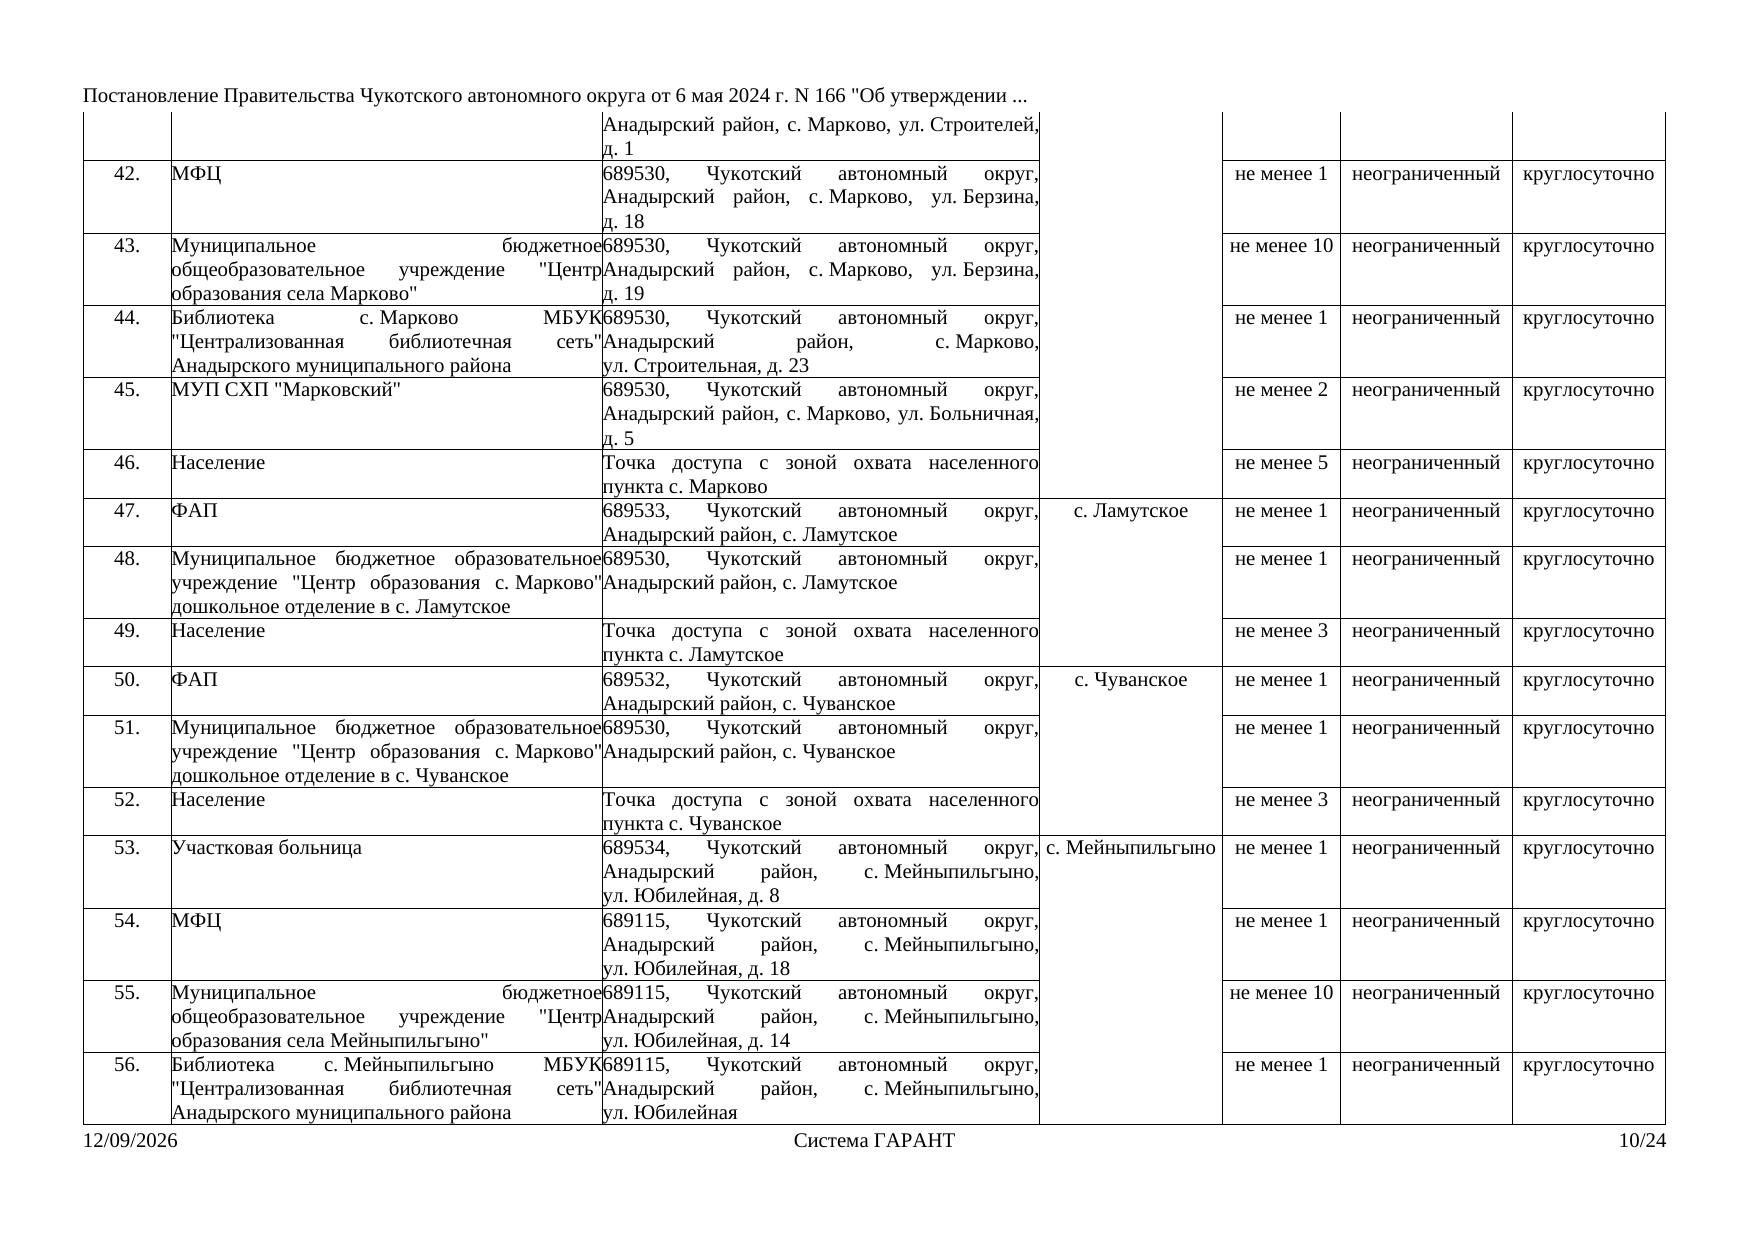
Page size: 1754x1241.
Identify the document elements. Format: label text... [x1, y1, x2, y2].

table_cell не менее 1 [1223, 909, 1340, 980]
table_cell неограниченный [1341, 161, 1512, 233]
table_cell 45. [84, 378, 171, 449]
table_cell Точка доступа с зоной охвата населенного пункта с. Ламутское [603, 619, 1039, 666]
table_cell Муниципальное бюджетное общеобразовательное учреждение "Центр образования села Марково" [172, 234, 602, 305]
table_cell 46. [84, 450, 171, 498]
table_cell 49. [84, 619, 171, 666]
table_cell неограниченный [1341, 234, 1512, 305]
table_cell 54. [84, 909, 171, 980]
table_cell неограниченный [1341, 788, 1512, 835]
table_cell не менее 1 [1223, 306, 1340, 377]
table_cell Муниципальное бюджетное общеобразовательное учреждение "Центр образования села Мейныпильгыно" [172, 981, 602, 1052]
table_cell круглосуточно [1513, 547, 1665, 618]
table_cell 43. [84, 234, 171, 305]
table_cell круглосуточно [1513, 716, 1665, 787]
table_cell круглосуточно [1513, 450, 1665, 498]
table_cell неограниченный [1341, 378, 1512, 449]
table_cell круглосуточно [1513, 378, 1665, 449]
table_cell [1040, 112, 1222, 498]
table_cell Муниципальное бюджетное образовательное учреждение "Центр образования с. Марково" дошкольное отделение в с. Чуванское [172, 716, 602, 787]
table_cell 689115, Чукотский автономный округ, Анадырский район, с. Мейныпильгыно, ул. Юбилейная, д. 18 [603, 909, 1039, 980]
table_cell неограниченный [1341, 499, 1512, 546]
table_cell Библиотека с. Марково МБУК "Централизованная библиотечная сеть" Анадырского муниципального района [172, 306, 602, 377]
table_cell 689530, Чукотский автономный округ, Анадырский район, с. Марково, ул. Берзина, д. 19 [603, 234, 1039, 305]
table_cell не менее 1 [1223, 667, 1340, 715]
table_cell не менее 3 [1223, 619, 1340, 666]
table_cell не менее 1 [1223, 161, 1340, 233]
table_cell [1341, 112, 1512, 160]
table_cell 689530, Чукотский автономный округ, Анадырский район, с. Марково, ул. Берзина, д. 18 [603, 161, 1039, 233]
table_cell круглосуточно [1513, 667, 1665, 715]
table_cell 689115, Чукотский автономный округ, Анадырский район, с. Мейныпильгыно, ул. Юбилейная [603, 1053, 1039, 1124]
table_cell не менее 2 [1223, 378, 1340, 449]
table_cell не менее 1 [1223, 547, 1340, 618]
table_cell ФАП [172, 667, 602, 715]
table_cell 51. [84, 716, 171, 787]
table_cell МУП СХП "Марковский" [172, 378, 602, 449]
table_cell не менее 1 [1223, 1053, 1340, 1124]
table_cell 47. [84, 499, 171, 546]
table_cell Население [172, 788, 602, 835]
table_cell неограниченный [1341, 306, 1512, 377]
table_cell Анадырский район, с. Марково, ул. Строителей, д. 1 [603, 112, 1039, 160]
table_cell Муниципальное бюджетное образовательное учреждение "Центр образования с. Марково" дошкольное отделение в с. Ламутское [172, 547, 602, 618]
table_cell 44. [84, 306, 171, 377]
table_cell МФЦ [172, 161, 602, 233]
table_cell неограниченный [1341, 450, 1512, 498]
table_cell Точка доступа с зоной охвата населенного пункта с. Марково [603, 450, 1039, 498]
table_cell с. Ламутское [1040, 499, 1222, 666]
table_cell 48. [84, 547, 171, 618]
table_cell не менее 1 [1223, 716, 1340, 787]
table_cell круглосуточно [1513, 1053, 1665, 1124]
table_cell 689533, Чукотский автономный округ, Анадырский район, с. Ламутское [603, 499, 1039, 546]
table_cell 42. [84, 161, 171, 233]
table_cell неограниченный [1341, 981, 1512, 1052]
table_cell 50. [84, 667, 171, 715]
table_cell с. Мейныпильгыно [1040, 836, 1222, 1124]
table_cell круглосуточно [1513, 234, 1665, 305]
table_cell не менее 10 [1223, 234, 1340, 305]
table_cell неограниченный [1341, 716, 1512, 787]
table_cell 53. [84, 836, 171, 908]
table_cell 689530, Чукотский автономный округ, Анадырский район, с. Ламутское [603, 547, 1039, 618]
table_cell МФЦ [172, 909, 602, 980]
table_cell Население [172, 619, 602, 666]
table_cell не менее 10 [1223, 981, 1340, 1052]
table_cell 689534, Чукотский автономный округ, Анадырский район, с. Мейныпильгыно, ул. Юбилейная, д. 8 [603, 836, 1039, 908]
table_cell 55. [84, 981, 171, 1052]
table_cell 689530, Чукотский автономный округ, Анадырский район, с. Чуванское [603, 716, 1039, 787]
table_cell круглосуточно [1513, 306, 1665, 377]
table_cell круглосуточно [1513, 499, 1665, 546]
table_cell Точка доступа с зоной охвата населенного пункта с. Чуванское [603, 788, 1039, 835]
table_cell круглосуточно [1513, 788, 1665, 835]
table_cell не менее 1 [1223, 499, 1340, 546]
table_cell круглосуточно [1513, 836, 1665, 908]
table_cell [1223, 112, 1340, 160]
table_cell [172, 112, 602, 160]
table_cell 56. [84, 1053, 171, 1124]
table_cell круглосуточно [1513, 619, 1665, 666]
table_cell Библиотека с. Мейныпильгыно МБУК "Централизованная библиотечная сеть" Анадырского муниципального района [172, 1053, 602, 1124]
table_cell 689115, Чукотский автономный округ, Анадырский район, с. Мейныпильгыно, ул. Юбилейная, д. 14 [603, 981, 1039, 1052]
table_cell не менее 5 [1223, 450, 1340, 498]
table_cell круглосуточно [1513, 981, 1665, 1052]
table_cell Население [172, 450, 602, 498]
table_cell неограниченный [1341, 547, 1512, 618]
table_cell неограниченный [1341, 667, 1512, 715]
table_cell круглосуточно [1513, 909, 1665, 980]
table_cell ФАП [172, 499, 602, 546]
table_cell неограниченный [1341, 909, 1512, 980]
table_cell не менее 3 [1223, 788, 1340, 835]
table_cell 689530, Чукотский автономный округ, Анадырский район, с. Марково, ул. Больничная, д. 5 [603, 378, 1039, 449]
table_cell 52. [84, 788, 171, 835]
table_cell неограниченный [1341, 1053, 1512, 1124]
table_cell неограниченный [1341, 619, 1512, 666]
table_cell 689530, Чукотский автономный округ, Анадырский район, с. Марково, ул. Строительная, д. 23 [603, 306, 1039, 377]
table_cell 689532, Чукотский автономный округ, Анадырский район, с. Чуванское [603, 667, 1039, 715]
table_cell Участковая больница [172, 836, 602, 908]
table_cell неограниченный [1341, 836, 1512, 908]
table_cell [84, 112, 171, 160]
table_cell не менее 1 [1223, 836, 1340, 908]
table_cell [1513, 112, 1665, 160]
table_cell круглосуточно [1513, 161, 1665, 233]
table_cell с. Чуванское [1040, 667, 1222, 835]
